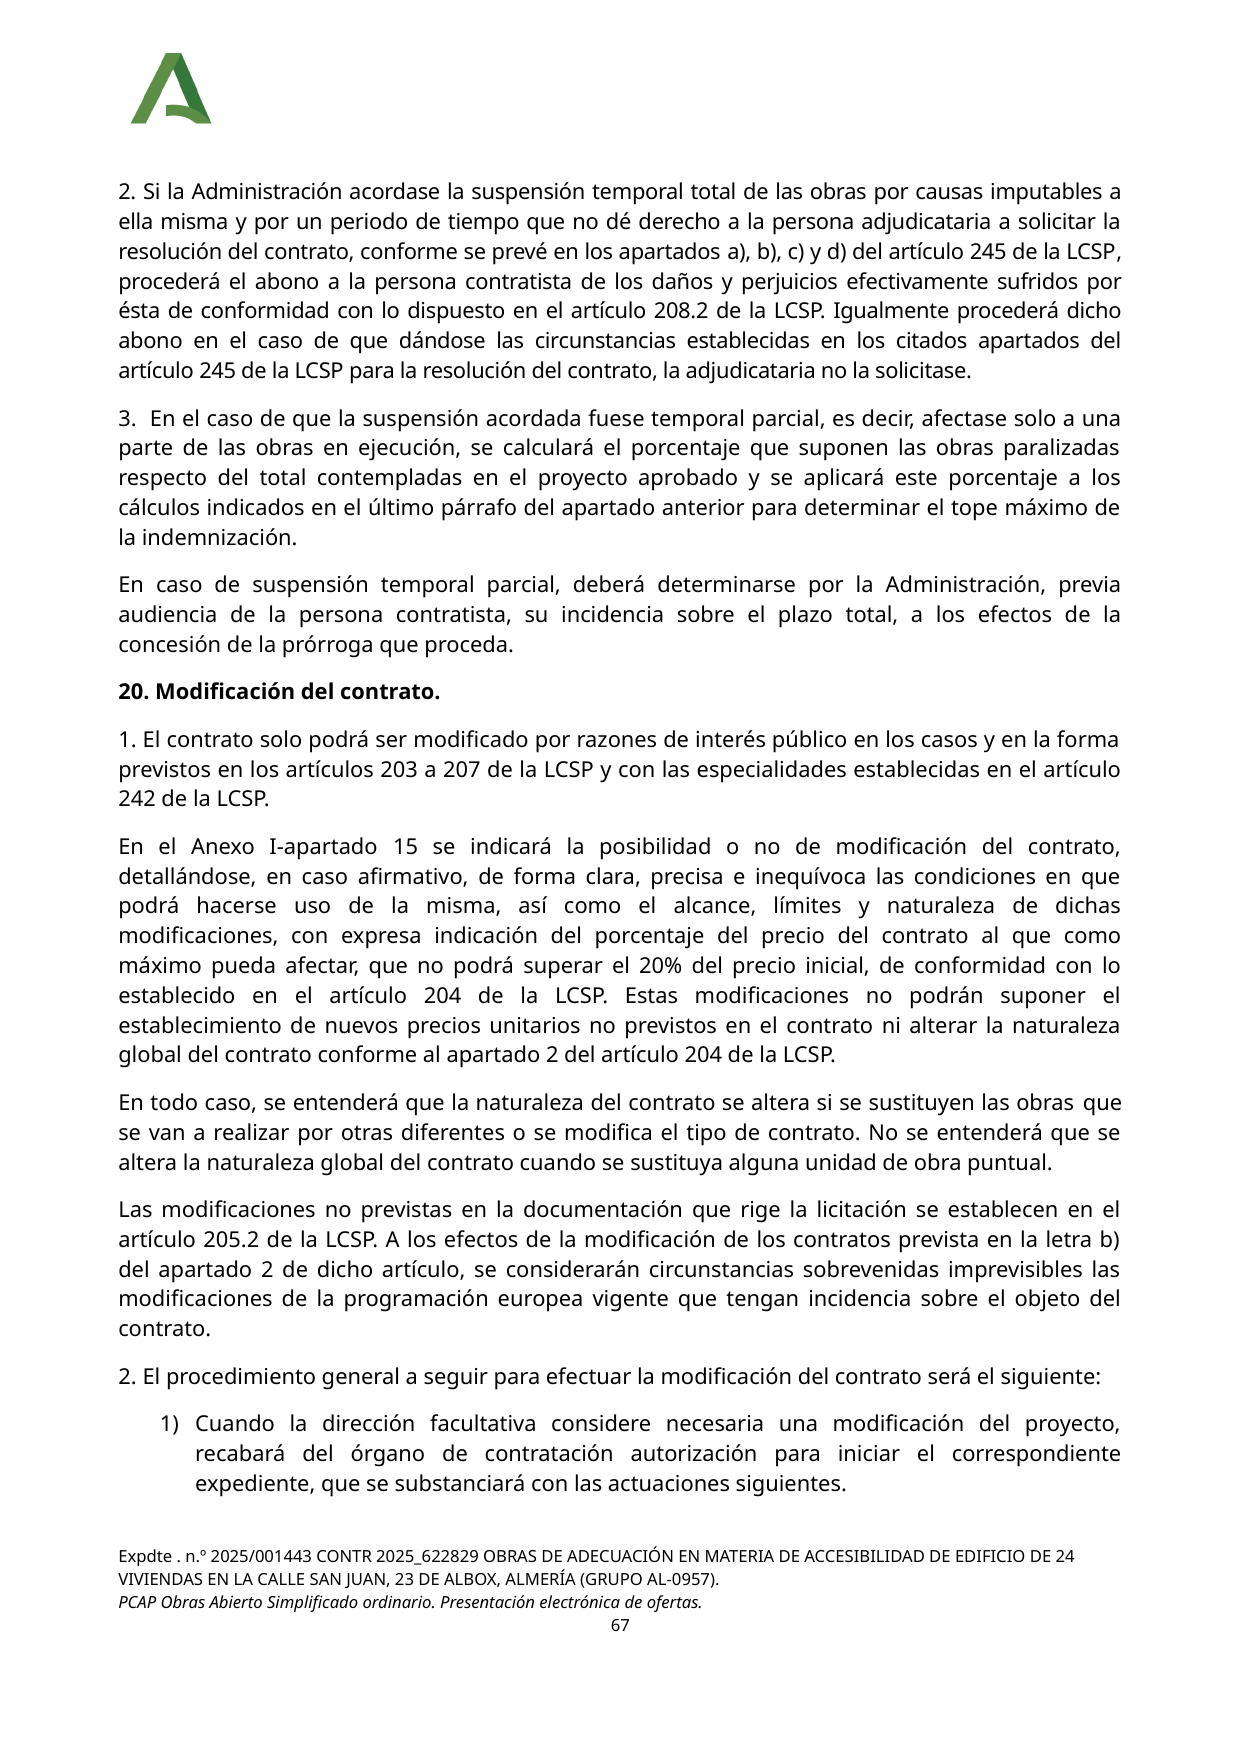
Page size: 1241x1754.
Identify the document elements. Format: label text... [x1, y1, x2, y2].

subtitle 20. Modificación del contrato. [118, 676, 1122, 706]
text Las modificaciones no previstas en la documentación que rige la licitación se establecen en el artículo 205.2 de la LCSP. A los efectos de la modificación de los contratos prevista en la letra b) del apartado 2 de dicho artículo, se considerarán circunstancias sobrevenidas imprevisibles las modificaciones de la programación europea vigente que tengan incidencia sobre el objeto del contrato. [118, 1194, 1122, 1343]
text 2. El procedimiento general a seguir para efectuar la modificación del contrato será el siguiente: [118, 1361, 1122, 1391]
text 3. En el caso de que la suspensión acordada fuese temporal parcial, es decir, afectase solo a una parte de las obras en ejecución, se calculará el porcentaje que suponen las obras paralizadas respecto del total contempladas en el proyecto aprobado y se aplicará este porcentaje a los cálculos indicados en el último párrafo del apartado anterior para determinar el tope máximo de la indemnización. [118, 403, 1122, 552]
text En todo caso, se entenderá que la naturaleza del contrato se altera si se sustituyen las obras que se van a realizar por otras diferentes o se modifica el tipo de contrato. No se entenderá que se altera la naturaleza global del contrato cuando se sustituya alguna unidad de obra puntual. [118, 1087, 1122, 1176]
text 2. Si la Administración acordase la suspensión temporal total de las obras por causas imputables a ella misma y por un periodo de tiempo que no dé derecho a la persona adjudicataria a solicitar la resolución del contrato, conforme se prevé en los apartados a), b), c) y d) del artículo 245 de la LCSP, procederá el abono a la persona contratista de los daños y perjuicios efectivamente sufridos por ésta de conformidad con lo dispuesto en el artículo 208.2 de la LCSP. Igualmente procederá dicho abono en el caso de que dándose las circunstancias establecidas en los citados apartados del artículo 245 de la LCSP para la resolución del contrato, la adjudicataria no la solicitase. [118, 176, 1122, 385]
text 1) Cuando la dirección facultativa considere necesaria una modificación del proyecto, recabará del órgano de contratación autorización para iniciar el correspondiente expediente, que se substanciará con las actuaciones siguientes. [159, 1408, 1122, 1498]
text En caso de suspensión temporal parcial, deberá determinarse por la Administración, previa audiencia de la persona contratista, su incidencia sobre el plazo total, a los efectos de la concesión de la prórroga que proceda. [118, 569, 1122, 659]
text 1. El contrato solo podrá ser modificado por razones de interés público en los casos y en la forma previstos en los artículos 203 a 207 de la LCSP y con las especialidades establecidas en el artículo 242 de la LCSP. [118, 724, 1122, 813]
text En el Anexo I-apartado 15 se indicará la posibilidad o no de modificación del contrato, detallándose, en caso afirmativo, de forma clara, precisa e inequívoca las condiciones en que podrá hacerse uso de la misma, así como el alcance, límites y naturaleza de dichas modificaciones, con expresa indicación del porcentaje del precio del contrato al que como máximo pueda afectar, que no podrá superar el 20% del precio inicial, de conformidad con lo establecido en el artículo 204 de la LCSP. Estas modificaciones no podrán suponer el establecimiento de nuevos precios unitarios no previstos en el contrato ni alterar la naturaleza global del contrato conforme al apartado 2 del artículo 204 de la LCSP. [118, 831, 1122, 1069]
picture [127, 48, 216, 128]
